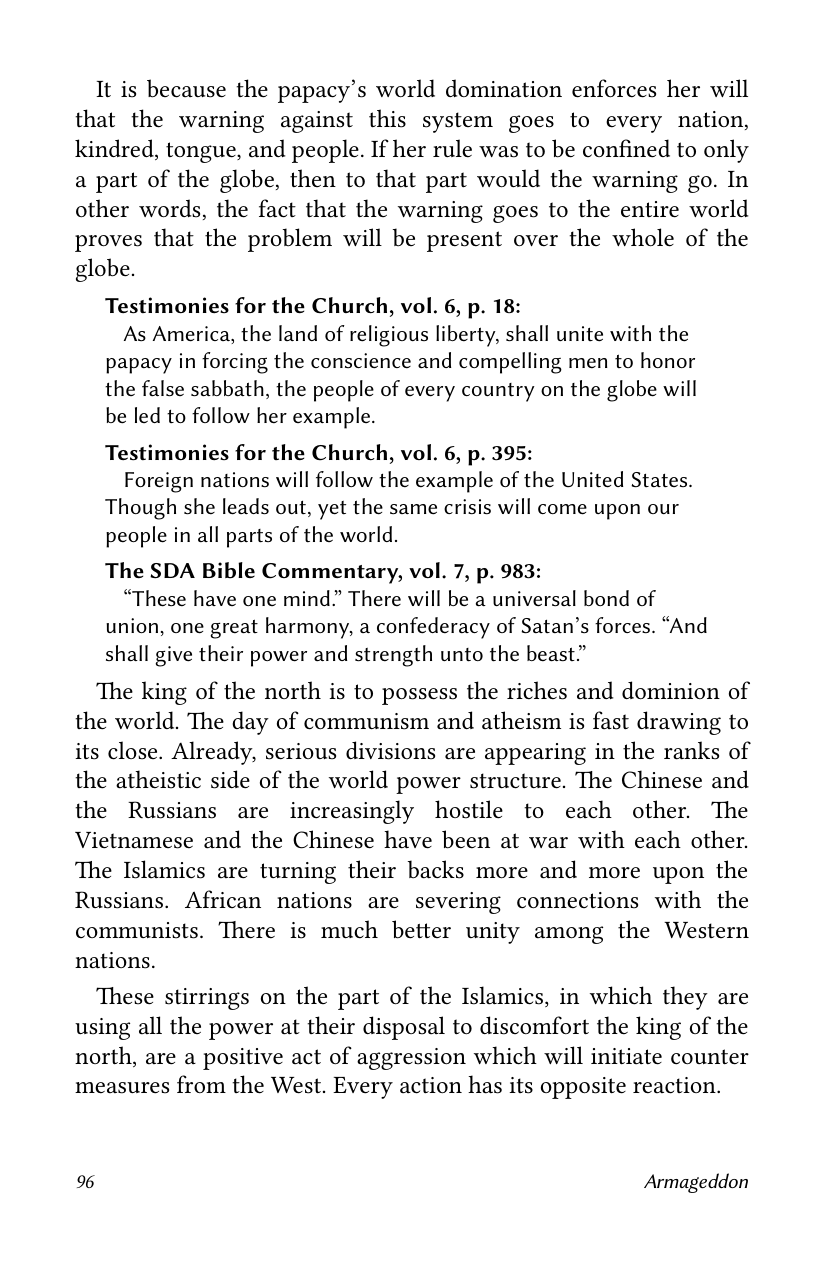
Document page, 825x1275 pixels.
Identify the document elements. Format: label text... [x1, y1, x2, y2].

text It is because the papacy’s world domination enforces her will that the warning against this system goes to every nation, kindred, tongue, and people. If her rule was to be confined to only a part of the globe, then to that part would the warning go. In other words, the fact that the warning goes to the entire world proves that the problem will be present over the whole of the globe. [75, 75, 750, 283]
text “These have one mind.” There will be a universal bond of union, one great harmony, a confederacy of Satan’s forces. “And shall give their power and strength unto the beast.” [105, 586, 720, 667]
text The king of the north is to possess the riches and dominion of the world. The day of communism and atheism is fast drawing to its close. Already, serious divisions are appearing in the ranks of the atheistic side of the world power structure. The Chinese and the Russians are increasingly hostile to each other. The Vietnamese and the Chinese have been at war with each other. The Islamics are turning their backs more and more upon the Russians. African nations are severing connections with the communists. There is much better unity among the Western nations. [75, 677, 750, 974]
text These stirrings on the part of the Islamics, in which they are using all the power at their disposal to discomfort the king of the north, are a positive act of aggression which will initiate counter measures from the West. Every action has its opposite reaction. [75, 982, 750, 1100]
text Testimonies for the Church, vol. 6, p. 18: [105, 293, 750, 319]
text The SDA Bible Commentary, vol. 7, p. 983: [105, 558, 750, 584]
text Testimonies for the Church, vol. 6, p. 395: [105, 439, 750, 466]
text Foreign nations will follow the example of the United States. Though she leads out, yet the same crisis will come upon our people in all parts of the world. [105, 467, 720, 548]
text As America, the land of religious liberty, shall unite with the papacy in forcing the conscience and compelling men to honor the false sabbath, the people of every country on the globe will be led to follow her example. [105, 321, 720, 429]
